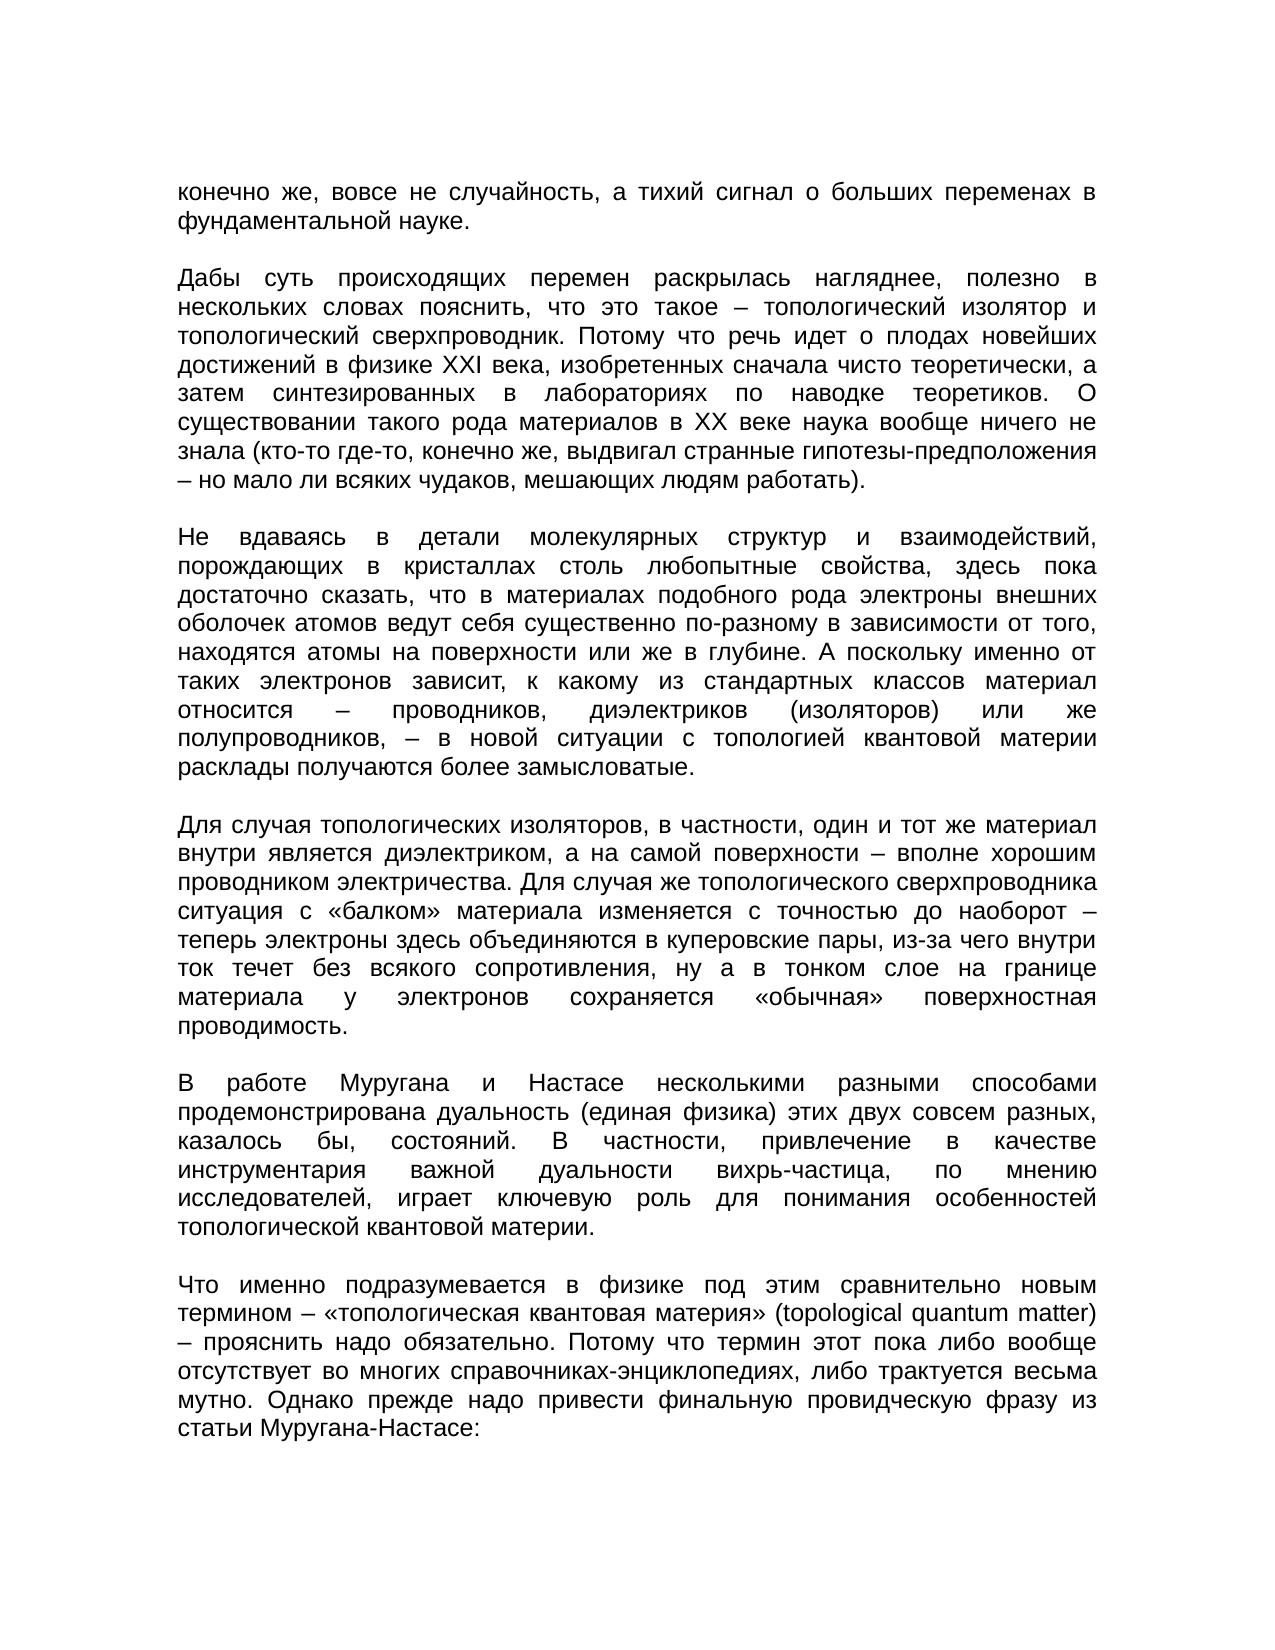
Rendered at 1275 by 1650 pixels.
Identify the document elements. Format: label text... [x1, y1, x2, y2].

text конечно же, вовсе не случайность, а тихий сигнал о больших переменах в фундаментальной науке. [177, 177, 1098, 235]
text Не вдаваясь в детали молекулярных структур и взаимодействий, порождающих в кристаллах столь любопытные свойства, здесь пока достаточно сказать, что в материалах подобного рода электроны внешних оболочек атомов ведут себя существенно по-разному в зависимости от того, находятся атомы на поверхности или же в глубине. А поскольку именно от таких электронов зависит, к какому из стандартных классов материал относится – проводников, диэлектриков (изоляторов) или же полупроводников, – в новой ситуации с топологией квантовой материи расклады получаются более замысловатые. [177, 522, 1098, 781]
text Для случая топологических изоляторов, в частности, один и тот же материал внутри является диэлектриком, а на самой поверхности – вполне хорошим проводником электричества. Для случая же топологического сверхпроводника ситуация с «балком» материала изменяется с точностью до наоборот – теперь электроны здесь объединяются в куперовские пары, из-за чего внутри ток течет без всякого сопротивления, ну а в тонком слое на границе материала у электронов сохраняется «обычная» поверхностная проводимость. [177, 810, 1098, 1040]
text Дабы суть происходящих перемен раскрылась нагляднее, полезно в нескольких словах пояснить, что это такое – топологический изолятор и топологический сверхпроводник. Потому что речь идет о плодах новейших достижений в физике XXI века, изобретенных сначала чисто теоретически, а затем синтезированных в лабораториях по наводке теоретиков. О существовании такого рода материалов в XX веке наука вообще ничего не знала (кто-то где-то, конечно же, выдвигал странные гипотезы-предположения – но мало ли всяких чудаков, мешающих людям работать). [177, 263, 1098, 493]
text В работе Муругана и Настасе несколькими разными способами продемонстрирована дуальность (единая физика) этих двух совсем разных, казалось бы, состояний. В частности, привлечение в качестве инструментария важной дуальности вихрь-частица, по мнению исследователей, играет ключевую роль для понимания особенностей топологической квантовой материи. [177, 1068, 1098, 1241]
text Что именно подразумевается в физике под этим сравнительно новым термином – «топологическая квантовая материя» (topological quantum matter) – прояснить надо обязательно. Потому что термин этот пока либо вообще отсутствует во многих справочниках-энциклопедиях, либо трактуется весьма мутно. Однако прежде надо привести финальную провидческую фразу из статьи Муругана-Настасе: [177, 1270, 1098, 1442]
